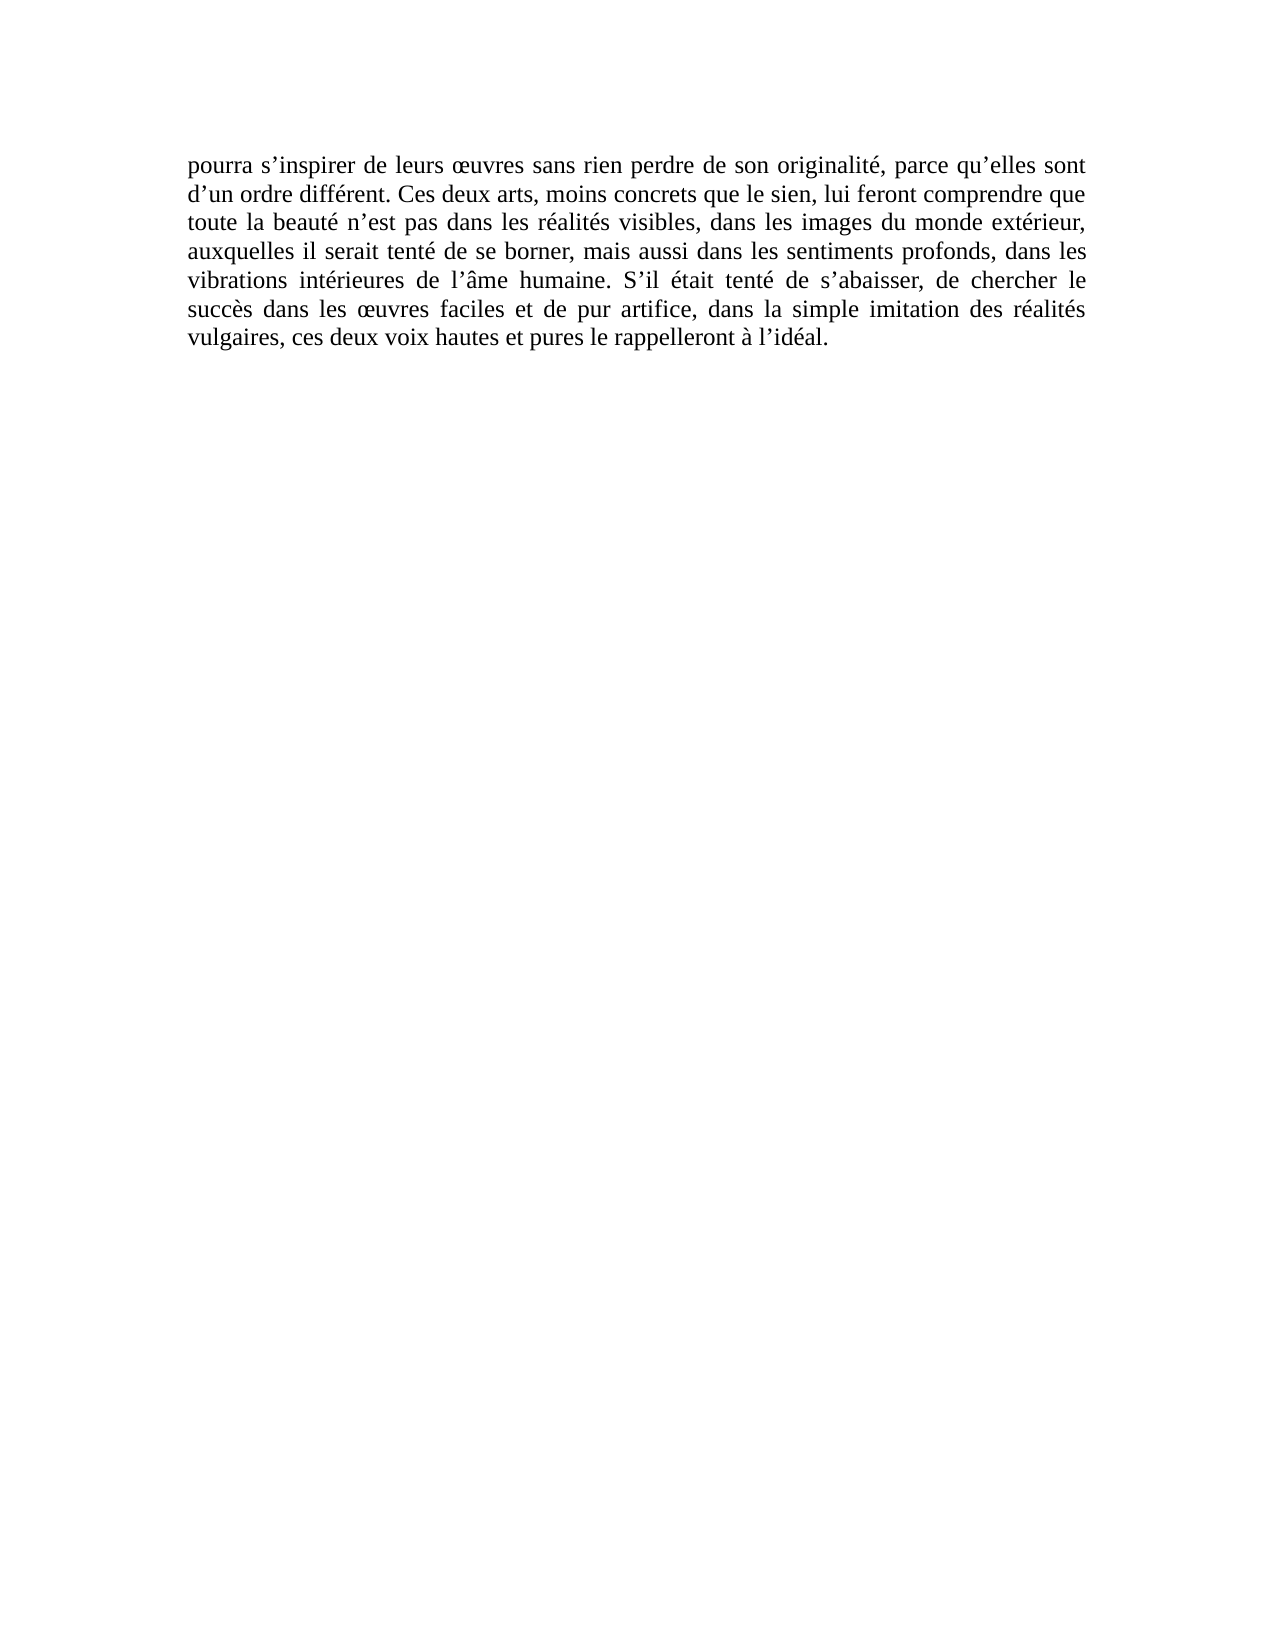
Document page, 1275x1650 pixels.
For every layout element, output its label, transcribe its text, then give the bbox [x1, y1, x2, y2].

text pourra s’inspirer de leurs œuvres sans rien perdre de son originalité, parce qu’elles sont d’un ordre différent. Ces deux arts, moins concrets que le sien, lui feront comprendre que toute la beauté n’est pas dans les réalités visibles, dans les images du monde extérieur, auxquelles il serait tenté de se borner, mais aussi dans les sentiments profonds, dans les vibrations intérieures de l’âme humaine. S’il était tenté de s’abaisser, de chercher le succès dans les œuvres faciles et de pur artifice, dans la simple imitation des réalités vulgaires, ces deux voix hautes et pures le rappelleront à l’idéal. [187, 150, 1087, 351]
